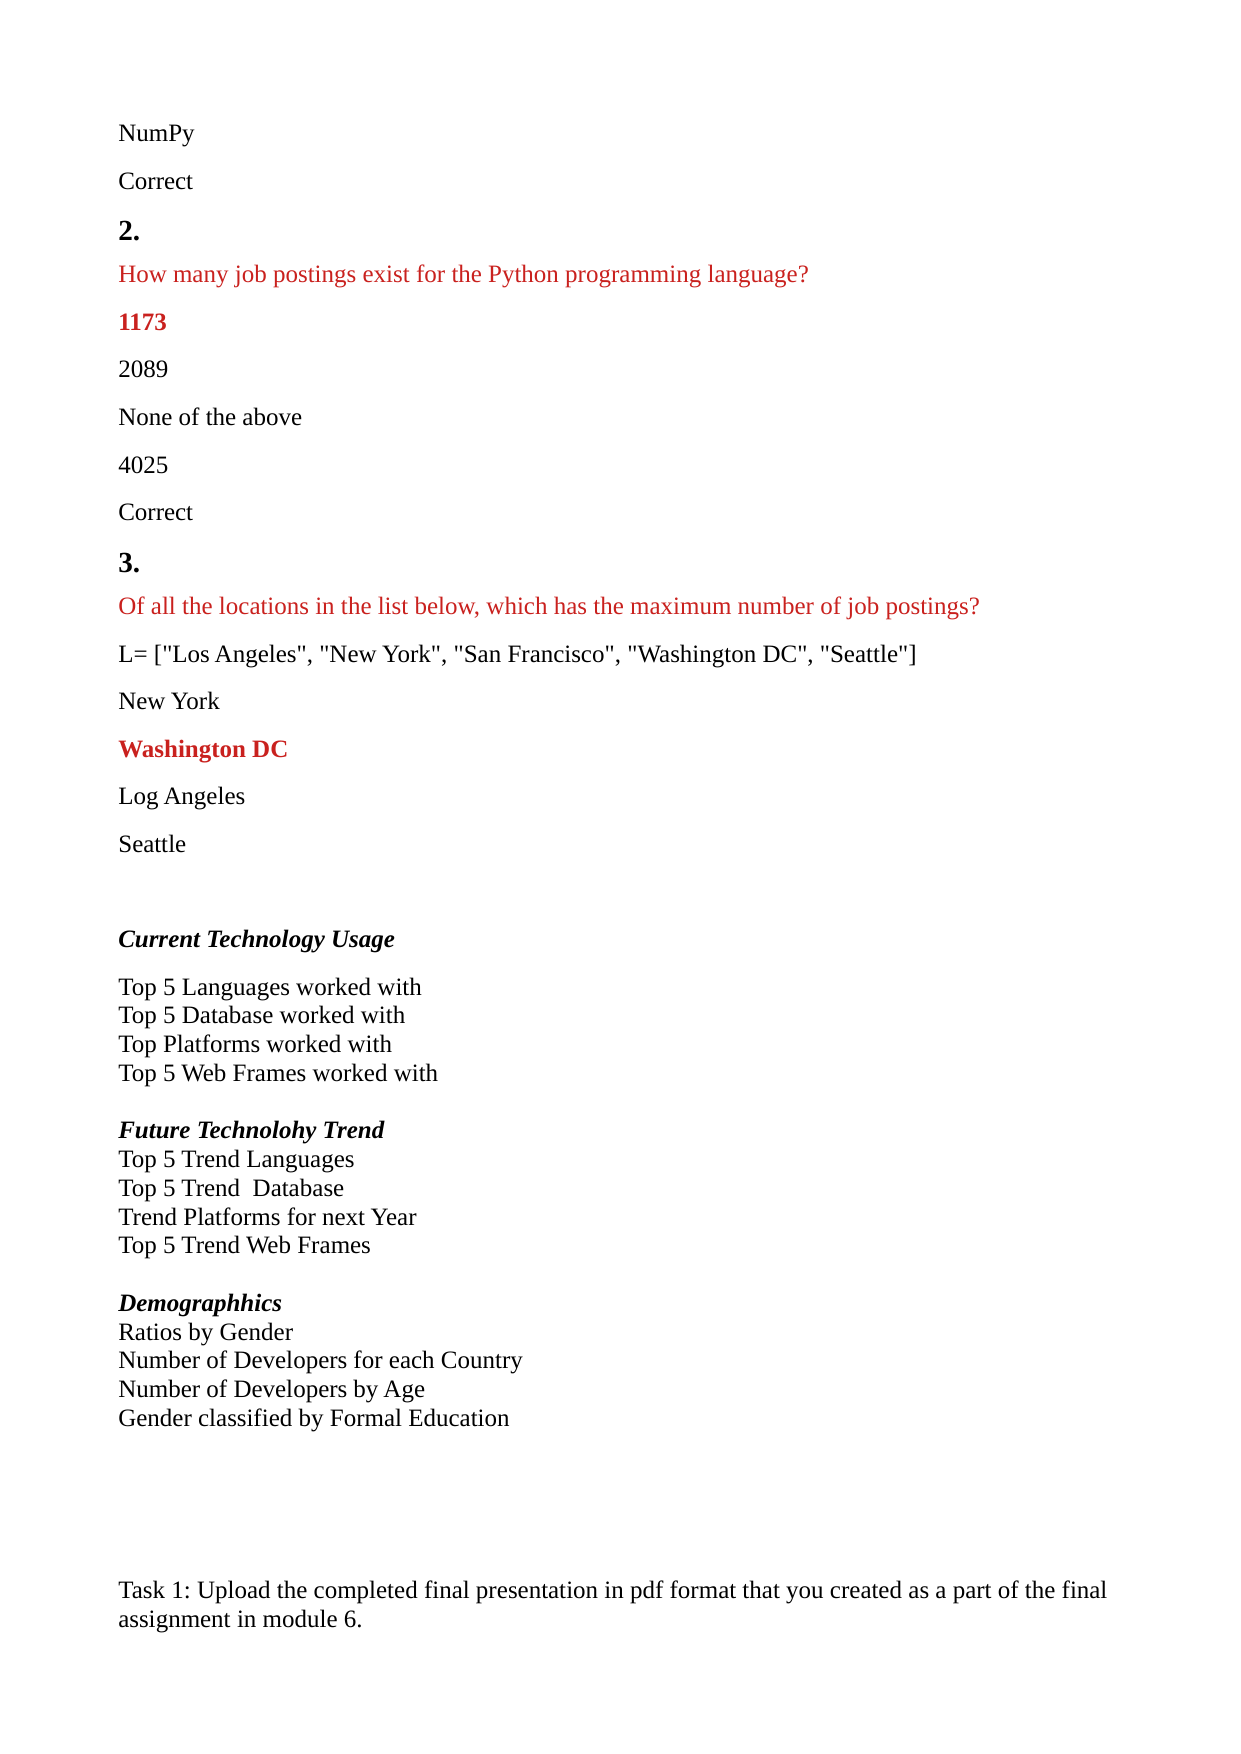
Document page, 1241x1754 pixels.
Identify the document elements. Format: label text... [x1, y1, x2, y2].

text Ratios by Gender [118, 1317, 1122, 1346]
text Correct [118, 166, 1122, 194]
text Top 5 Trend Database [118, 1173, 1122, 1202]
text Correct [118, 497, 1122, 526]
subtitle 3. [118, 545, 1122, 578]
text Demographhics [118, 1288, 1122, 1317]
text Log Angeles [118, 781, 1122, 810]
text Top 5 Languages worked with [118, 972, 1122, 1001]
text Task 1: Upload the completed final presentation in pdf format that you created as a part of the final assignment in module 6. [118, 1576, 1122, 1633]
text L= ["Los Angeles", "New York", "San Francisco", "Washington DC", "Seattle"] [118, 639, 1122, 667]
text How many job postings exist for the Python programming language? [118, 259, 1122, 288]
text Seattle [118, 829, 1122, 858]
text Top Platforms worked with [118, 1029, 1122, 1058]
text Of all the locations in the list below, which has the maximum number of job postings? [118, 591, 1122, 620]
text 1173 [118, 307, 1122, 336]
text Top 5 Database worked with [118, 1001, 1122, 1029]
text Top 5 Web Frames worked with [118, 1058, 1122, 1087]
subtitle 2. [118, 213, 1122, 247]
text Number of Developers by Age [118, 1374, 1122, 1403]
text Future Technolohy Trend [118, 1116, 1122, 1144]
text Washington DC [118, 734, 1122, 763]
text Gender classified by Formal Education [118, 1403, 1122, 1432]
text None of the above [118, 402, 1122, 431]
text NumPy [118, 118, 1122, 147]
text Top 5 Trend Web Frames [118, 1231, 1122, 1259]
text 4025 [118, 450, 1122, 478]
text 2089 [118, 354, 1122, 383]
text Number of Developers for each Country [118, 1346, 1122, 1374]
text Top 5 Trend Languages [118, 1144, 1122, 1173]
text New York [118, 686, 1122, 715]
text Trend Platforms for next Year [118, 1202, 1122, 1231]
text Current Technology Usage [118, 924, 1122, 953]
